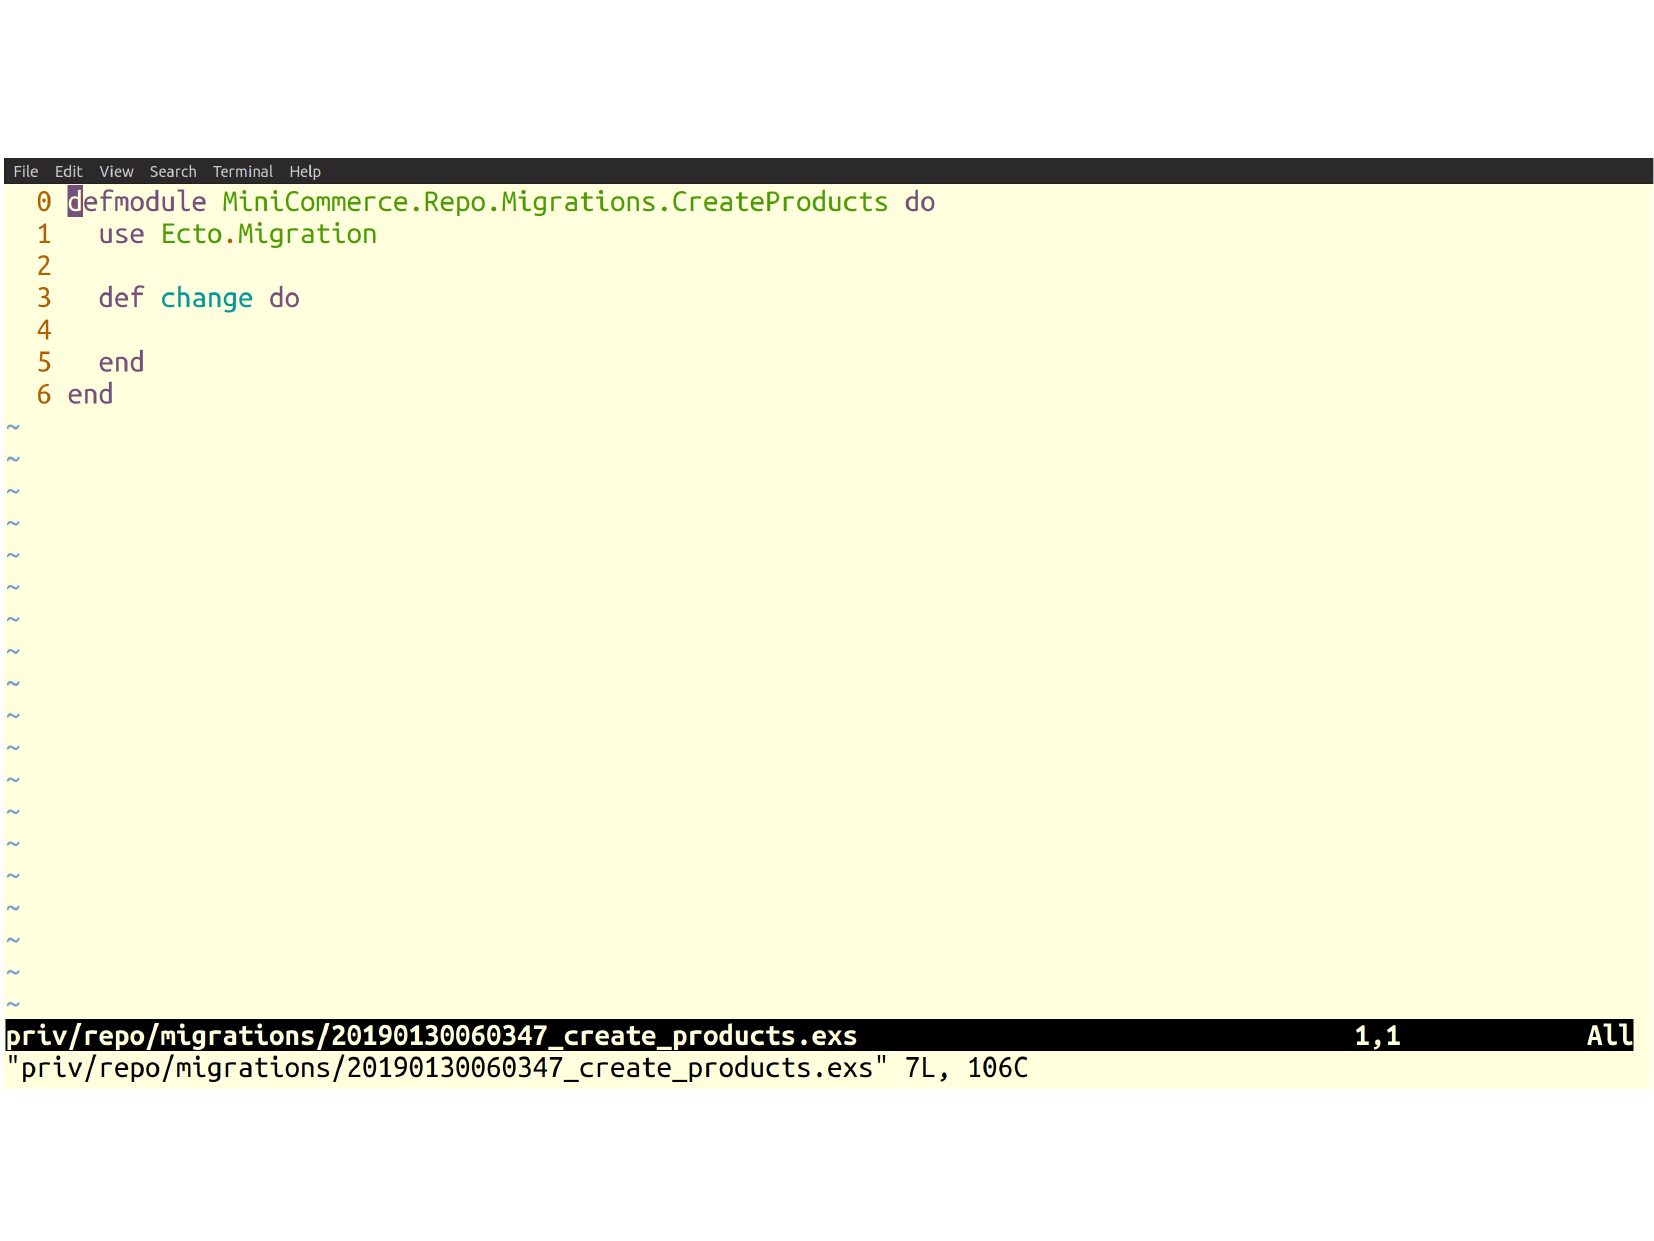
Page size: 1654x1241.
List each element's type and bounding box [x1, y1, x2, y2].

picture [4, 158, 1654, 1089]
